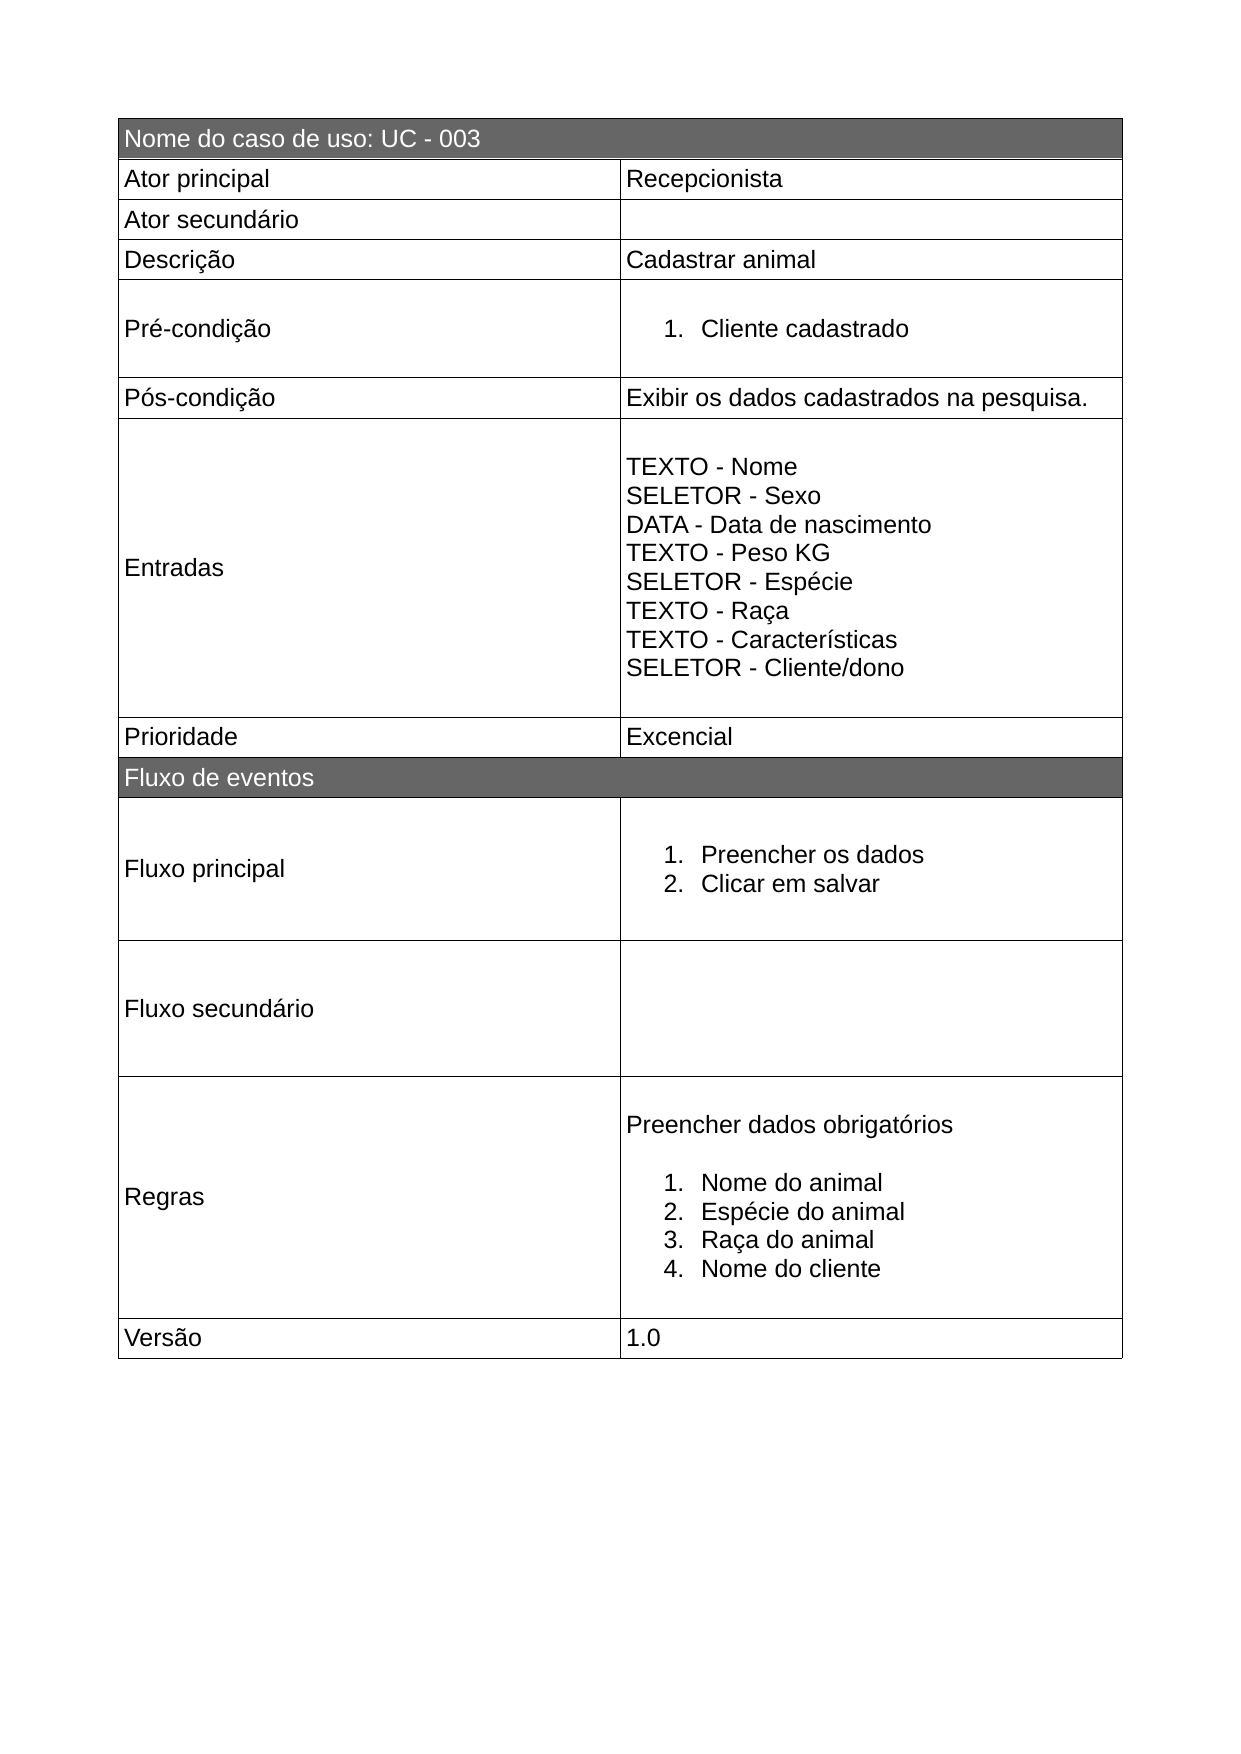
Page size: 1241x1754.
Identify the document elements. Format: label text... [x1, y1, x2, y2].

table_cell Recepcionista [621, 160, 1122, 199]
table_cell Excencial [621, 718, 1122, 757]
table_cell Cadastrar animal [621, 240, 1122, 279]
table_cell Prioridade [119, 718, 620, 757]
table_cell Ator secundário [119, 200, 620, 239]
table_cell [621, 200, 1122, 239]
table_cell Fluxo principal [119, 798, 620, 940]
table_cell Versão [119, 1319, 620, 1358]
table_cell Descrição [119, 240, 620, 279]
table_cell TEXTO - Nome SELETOR - Sexo DATA - Data de nascimento TEXTO - Peso KG SELETOR - Espécie TEXTO - Raça TEXTO - Características SELETOR - Cliente/dono [621, 419, 1122, 717]
table_cell Exibir os dados cadastrados na pesquisa. [621, 378, 1122, 417]
table_cell Pré-condição [119, 280, 620, 377]
table_cell Cliente cadastrado [621, 280, 1122, 377]
table_cell Fluxo de eventos [119, 758, 1122, 797]
table_cell Preencher dados obrigatórios Nome do animal Espécie do animal Raça do animal Nome do cliente [621, 1077, 1122, 1317]
table_cell Regras [119, 1077, 620, 1317]
table_cell Fluxo secundário [119, 941, 620, 1076]
table_cell Pós-condição [119, 378, 620, 417]
table_cell Entradas [119, 419, 620, 717]
table_cell [621, 941, 1122, 1076]
table_cell 1.0 [621, 1319, 1122, 1358]
table_cell Preencher os dados Clicar em salvar [621, 798, 1122, 940]
table_header Nome do caso de uso: UC - 003 [119, 119, 1122, 158]
table_cell Ator principal [119, 160, 620, 199]
